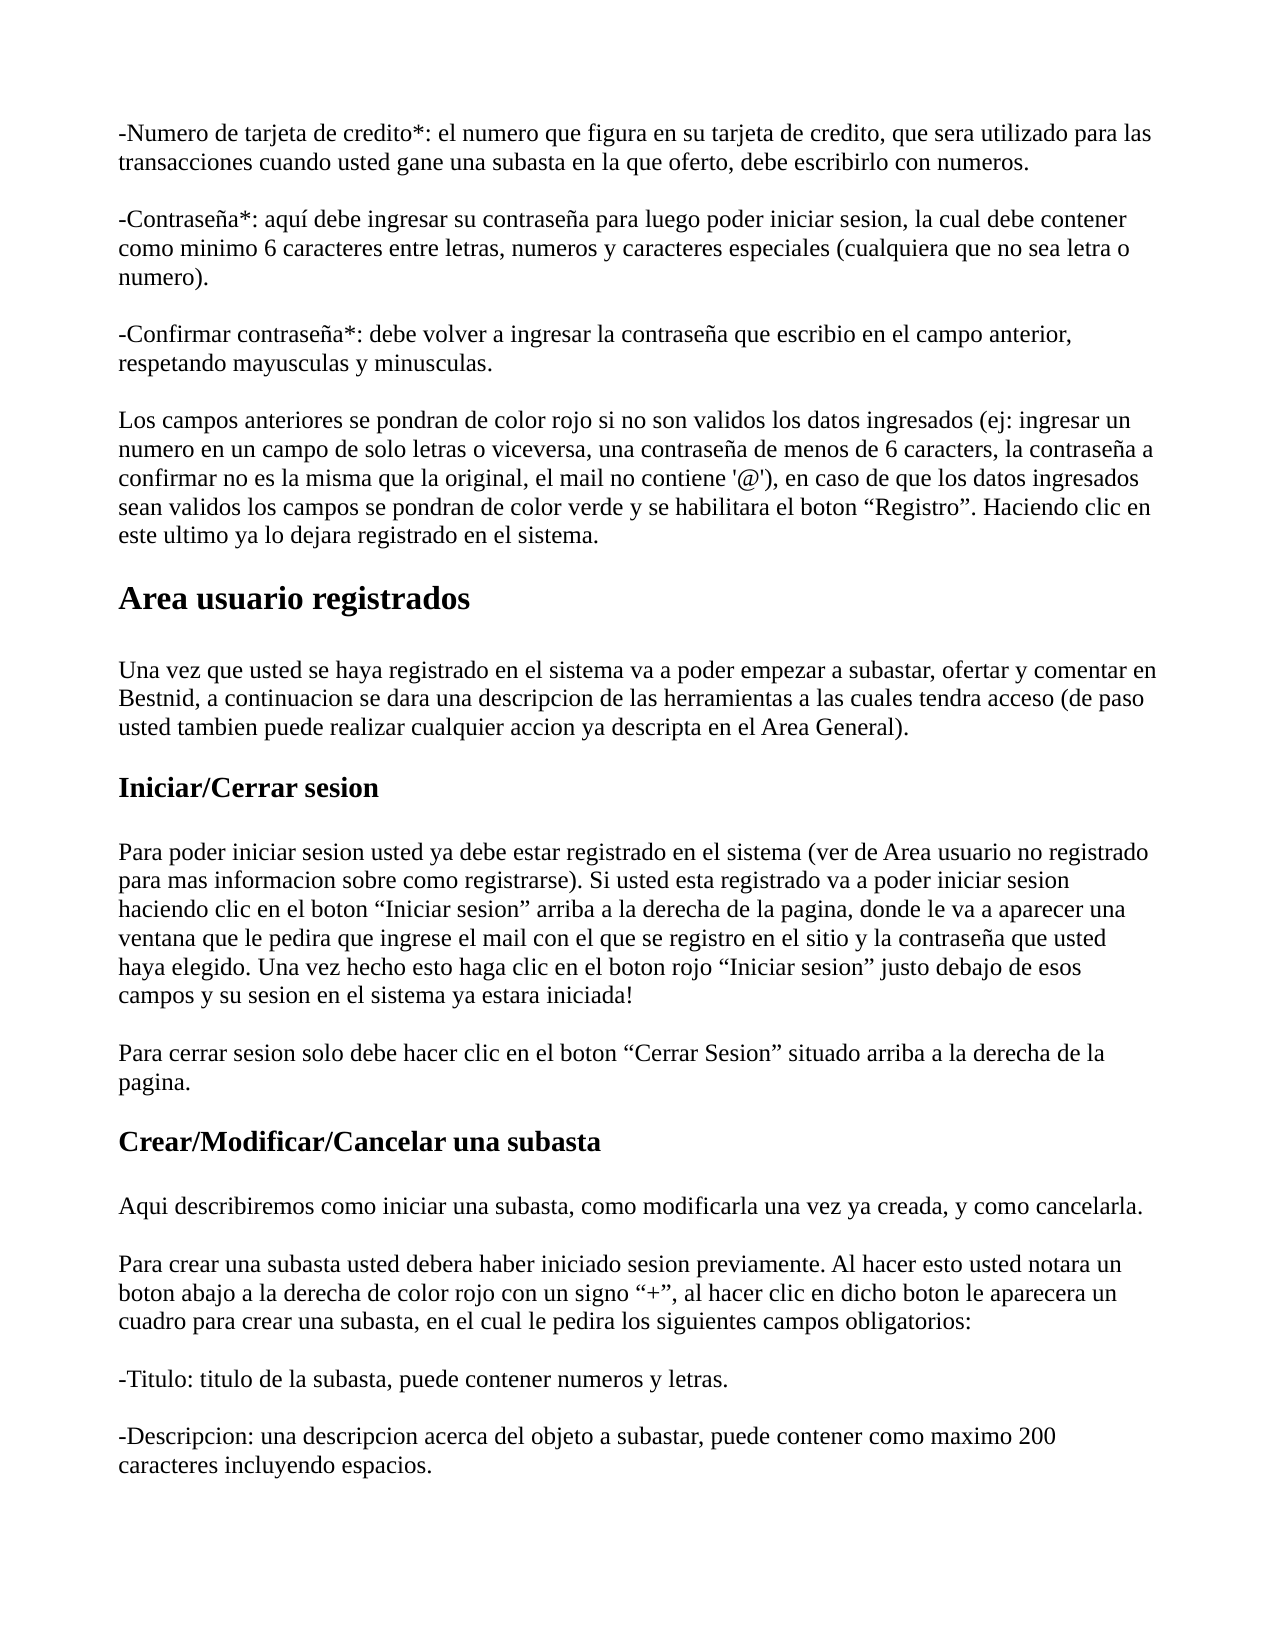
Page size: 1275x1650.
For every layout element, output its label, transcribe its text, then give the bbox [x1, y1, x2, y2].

text Los campos anteriores se pondran de color rojo si no son validos los datos ingresados (ej: ingresar un numero en un campo de solo letras o viceversa, una contraseña de menos de 6 caracters, la contraseña a confirmar no es la misma que la original, el mail no contiene '@'), en caso de que los datos ingresados sean validos los campos se pondran de color verde y se habilitara el boton “Registro”. Haciendo clic en este ultimo ya lo dejara registrado en el sistema. [118, 406, 1157, 549]
text Para cerrar sesion solo debe hacer clic en el boton “Cerrar Sesion” situado arriba a la derecha de la pagina. [118, 1038, 1157, 1096]
text Para poder iniciar sesion usted ya debe estar registrado en el sistema (ver de Area usuario no registrado para mas informacion sobre como registrarse). Si usted esta registrado va a poder iniciar sesion haciendo clic en el boton “Iniciar sesion” arriba a la derecha de la pagina, donde le va a aparecer una ventana que le pedira que ingrese el mail con el que se registro en el sitio y la contraseña que usted haya elegido. Una vez hecho esto haga clic en el boton rojo “Iniciar sesion” justo debajo de esos campos y su sesion en el sistema ya estara iniciada! [118, 837, 1157, 1009]
text Area usuario registrados [118, 578, 1157, 616]
text -Contraseña*: aquí debe ingresar su contraseña para luego poder iniciar sesion, la cual debe contener como minimo 6 caracteres entre letras, numeros y caracteres especiales (cualquiera que no sea letra o numero). [118, 204, 1157, 291]
text Aqui describiremos como iniciar una subasta, como modificarla una vez ya creada, y como cancelarla. [118, 1191, 1157, 1220]
text Para crear una subasta usted debera haber iniciado sesion previamente. Al hacer esto usted notara un boton abajo a la derecha de color rojo con un signo “+”, al hacer clic en dicho boton le aparecera un cuadro para crear una subasta, en el cual le pedira los siguientes campos obligatorios: [118, 1249, 1157, 1335]
text -Confirmar contraseña*: debe volver a ingresar la contraseña que escribio en el campo anterior, respetando mayusculas y minusculas. [118, 319, 1157, 377]
text Iniciar/Cerrar sesion [118, 770, 1157, 803]
text -Descripcion: una descripcion acerca del objeto a subastar, puede contener como maximo 200 caracteres incluyendo espacios. [118, 1421, 1157, 1479]
text -Numero de tarjeta de credito*: el numero que figura en su tarjeta de credito, que sera utilizado para las transacciones cuando usted gane una subasta en la que oferto, debe escribirlo con numeros. [118, 118, 1157, 176]
text Crear/Modificar/Cancelar una subasta [118, 1124, 1157, 1158]
text Una vez que usted se haya registrado en el sistema va a poder empezar a subastar, ofertar y comentar en Bestnid, a continuacion se dara una descripcion de las herramientas a las cuales tendra acceso (de paso usted tambien puede realizar cualquier accion ya descripta en el Area General). [118, 655, 1157, 741]
text -Titulo: titulo de la subasta, puede contener numeros y letras. [118, 1364, 1157, 1393]
